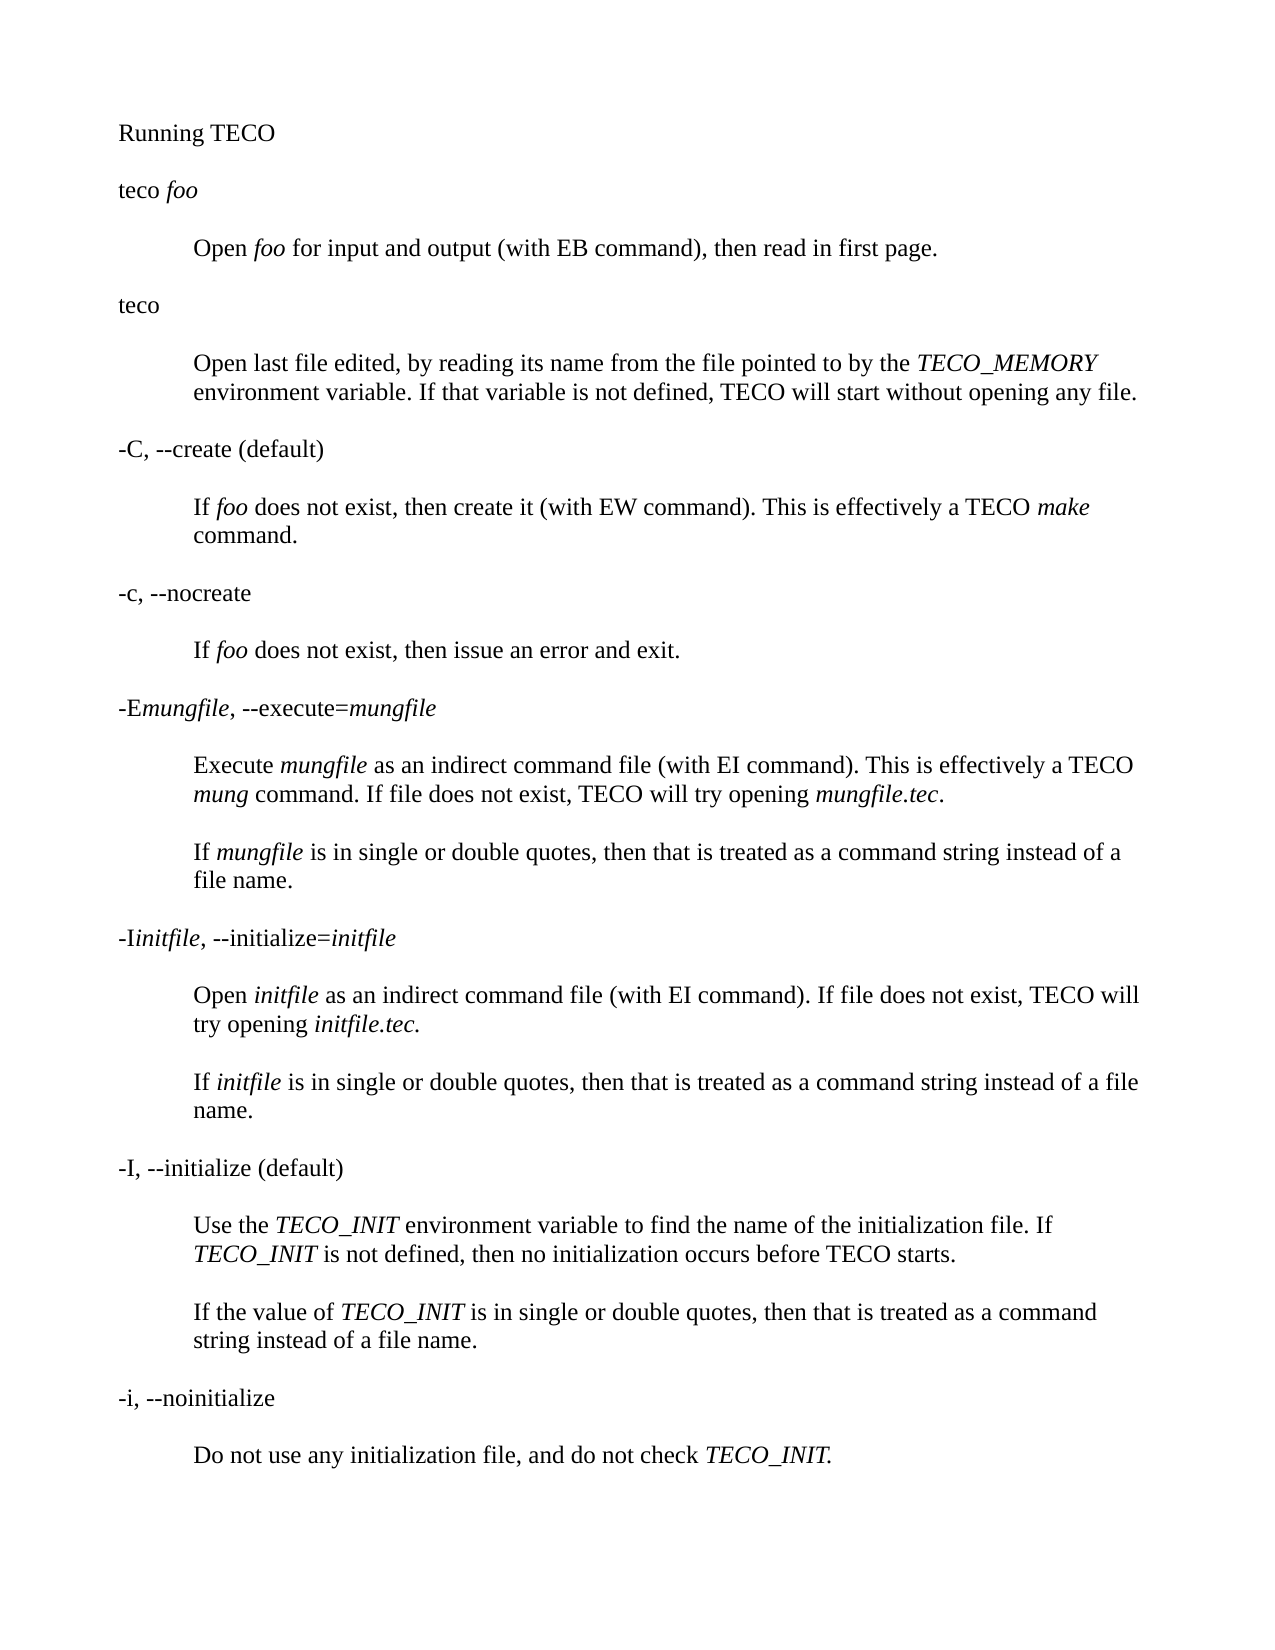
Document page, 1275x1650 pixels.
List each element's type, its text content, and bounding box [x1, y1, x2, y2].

text If foo does not exist, then issue an error and exit. [193, 636, 1157, 664]
text -I, --initialize (default) [118, 1153, 1157, 1182]
text Execute mungfile as an indirect command file (with EI command). This is effectively a TECO mung command. If file does not exist, TECO will try opening mungfile.tec. [193, 751, 1157, 808]
text If mungfile is in single or double quotes, then that is treated as a command string instead of a file name. [193, 837, 1157, 894]
text Open initfile as an indirect command file (with EI command). If file does not exist, TECO will try opening initfile.tec. [193, 981, 1157, 1038]
text teco foo [118, 176, 1157, 204]
text If initfile is in single or double quotes, then that is treated as a command string instead of a file name. [193, 1067, 1157, 1124]
text Open last file edited, by reading its name from the file pointed to by the TECO_MEMORY environment variable. If that variable is not defined, TECO will start without opening any file. [193, 348, 1157, 406]
text If foo does not exist, then create it (with EW command). This is effectively a TECO make command. [193, 492, 1157, 549]
text -i, --noinitialize [118, 1383, 1157, 1412]
text -C, --create (default) [118, 434, 1157, 463]
text Use the TECO_INIT environment variable to find the name of the initialization file. If TECO_INIT is not defined, then no initialization occurs before TECO starts. [193, 1211, 1157, 1268]
text Do not use any initialization file, and do not check TECO_INIT. [193, 1441, 1157, 1469]
text Open foo for input and output (with EB command), then read in first page. [118, 233, 1157, 262]
text Running TECO [118, 118, 1157, 147]
text teco [118, 291, 1157, 319]
text -Iinitfile, --initialize=initfile [118, 923, 1157, 952]
text If the value of TECO_INIT is in single or double quotes, then that is treated as a command string instead of a file name. [193, 1297, 1157, 1354]
text -c, --nocreate [118, 578, 1157, 607]
text -Emungfile, --execute=mungfile [118, 693, 1157, 722]
